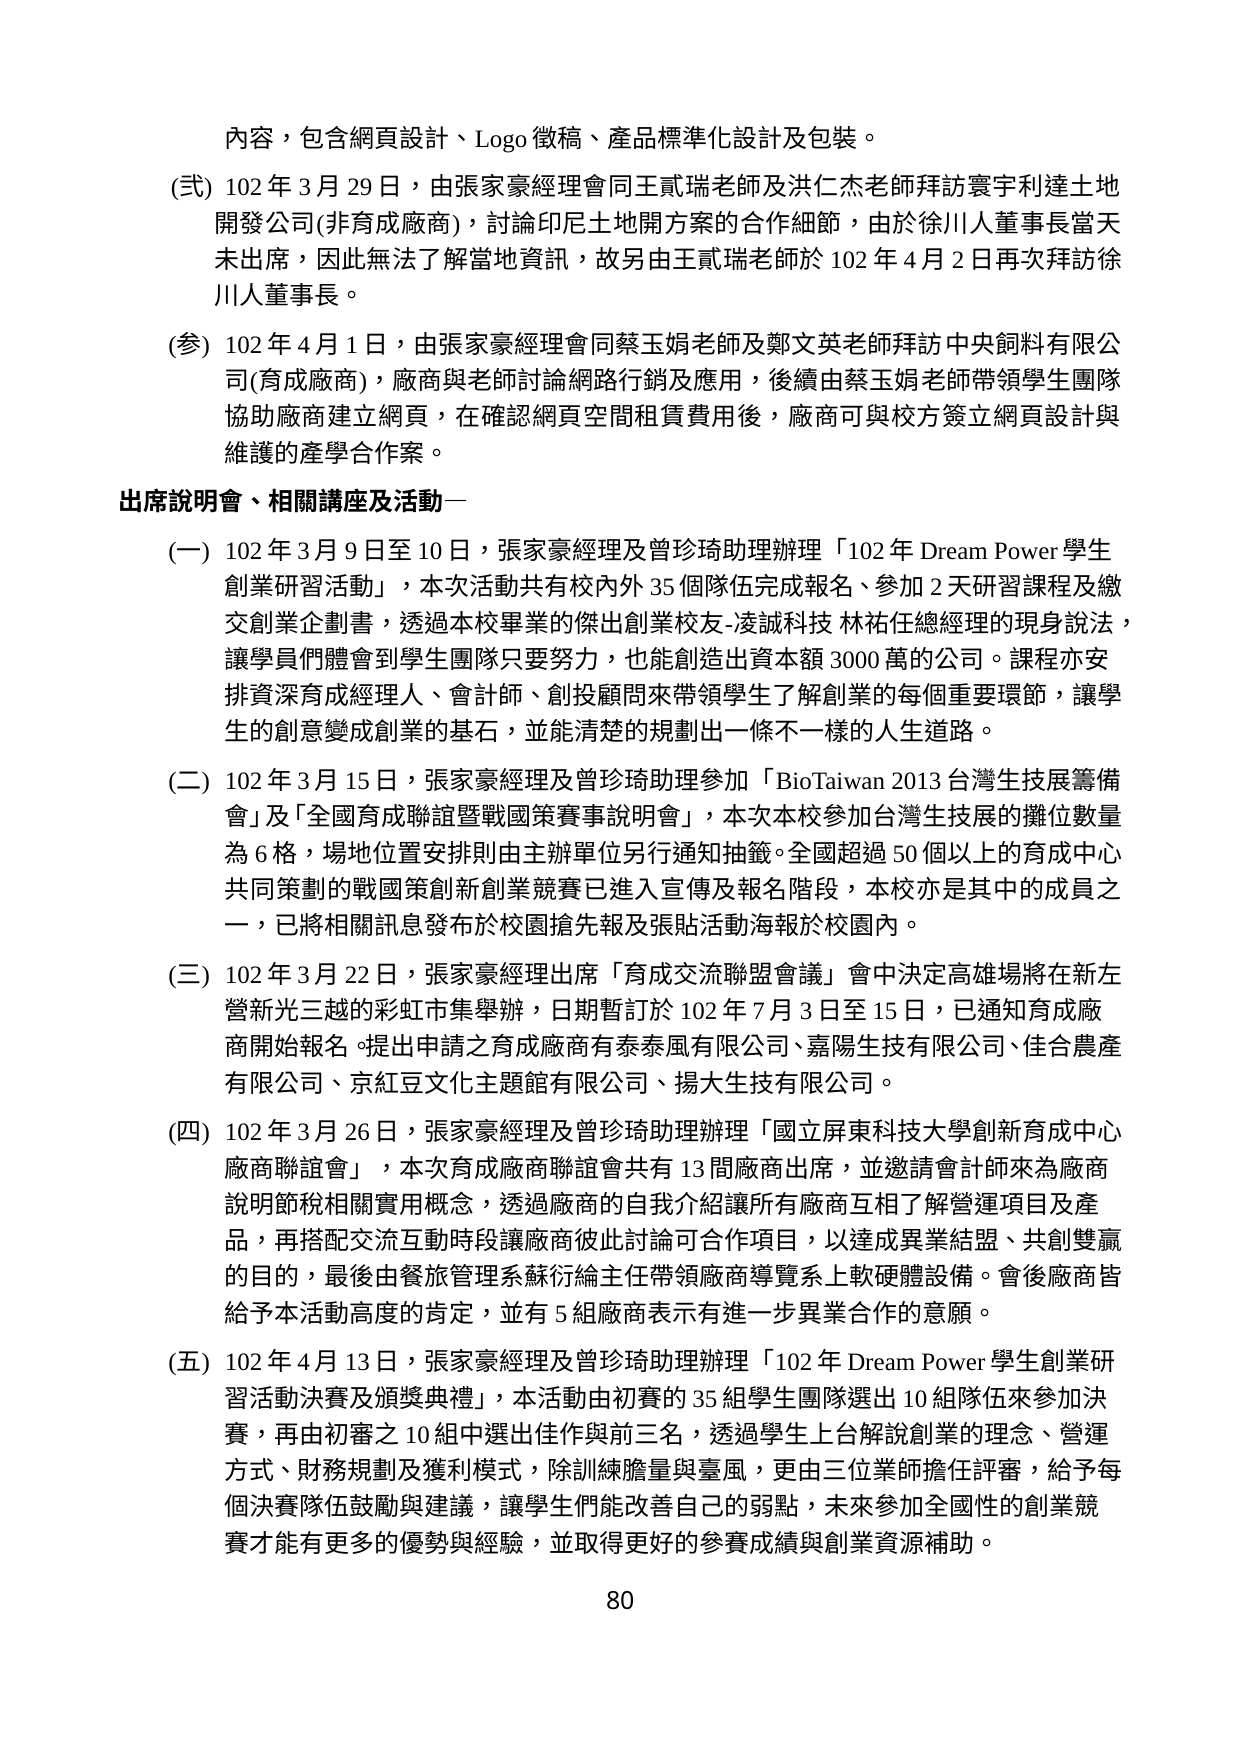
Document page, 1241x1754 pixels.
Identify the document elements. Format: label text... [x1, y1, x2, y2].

list 102年3月22日，張家豪經理出席「育成交流聯盟會議」會中決定高雄場將在新左營新光三越的彩虹市集舉辦，日期暫訂於102年7月3日至15日，已通知育成廠商開始報名。提出申請之育成廠商有泰泰風有限公司、嘉陽生技有限公司、佳合農產有限公司、京紅豆文化主題館有限公司、揚大生技有限公司。 [168, 954, 1122, 1099]
list 102年4月13日，張家豪經理及曾珍琦助理辦理「102年Dream Power學生創業研習活動決賽及頒獎典禮」，本活動由初賽的35組學生團隊選出10組隊伍來參加決賽，再由初審之10組中選出佳作與前三名，透過學生上台解說創業的理念、營運方式、財務規劃及獲利模式，除訓練膽量與臺風，更由三位業師擔任評審，給予每個決賽隊伍鼓勵與建議，讓學生們能改善自己的弱點，未來參加全國性的創業競賽才能有更多的優勢與經驗，並取得更好的參賽成績與創業資源補助。 [168, 1342, 1122, 1559]
list 102年3月26日，張家豪經理及曾珍琦助理辦理「國立屏東科技大學創新育成中心廠商聯誼會」，本次育成廠商聯誼會共有13間廠商出席，並邀請會計師來為廠商說明節稅相關實用概念，透過廠商的自我介紹讓所有廠商互相了解營運項目及產品，再搭配交流互動時段讓廠商彼此討論可合作項目，以達成異業結盟、共創雙贏的目的，最後由餐旅管理系蘇衍綸主任帶領廠商導覽系上軟硬體設備。會後廠商皆給予本活動高度的肯定，並有5組廠商表示有進一步異業合作的意願。 [168, 1112, 1122, 1329]
list 102年3月15日，張家豪經理及曾珍琦助理參加「BioTaiwan 2013台灣生技展籌備會」及「全國育成聯誼暨戰國策賽事說明會」，本次本校參加台灣生技展的攤位數量為6格，場地位置安排則由主辦單位另行通知抽籤。全國超過50個以上的育成中心共同策劃的戰國策創新創業競賽已進入宣傳及報名階段，本校亦是其中的成員之一，已將相關訊息發布於校園搶先報及張貼活動海報於校園內。 [168, 761, 1122, 942]
text 出席說明會、相關講座及活動— [118, 482, 1122, 518]
list 102年4月1日，由張家豪經理會同蔡玉娟老師及鄭文英老師拜訪中央飼料有限公司(育成廠商)，廠商與老師討論網路行銷及應用，後續由蔡玉娟老師帶領學生團隊協助廠商建立網頁，在確認網頁空間租賃費用後，廠商可與校方簽立網頁設計與維護的產學合作案。 [168, 324, 1122, 469]
list 內容，包含網頁設計、Logo徵稿、產品標準化設計及包裝。 [168, 118, 1122, 154]
list 102年3月9日至10日，張家豪經理及曾珍琦助理辦理「102年Dream Power學生創業研習活動」，本次活動共有校內外35個隊伍完成報名、參加2天研習課程及繳交創業企劃書，透過本校畢業的傑出創業校友-凌誠科技 林祐任總經理的現身說法，讓學員們體會到學生團隊只要努力，也能創造出資本額3000萬的公司。課程亦安排資深育成經理人、會計師、創投顧問來帶領學生了解創業的每個重要環節，讓學生的創意變成創業的基石，並能清楚的規劃出一條不一樣的人生道路。 [168, 531, 1122, 748]
list 102年3月29日，由張家豪經理會同王貳瑞老師及洪仁杰老師拜訪寰宇利達土地開發公司(非育成廠商)，討論印尼土地開方案的合作細節，由於徐川人董事長當天未出席，因此無法了解當地資訊，故另由王貳瑞老師於102年4月2日再次拜訪徐川人董事長。 [171, 167, 1122, 312]
